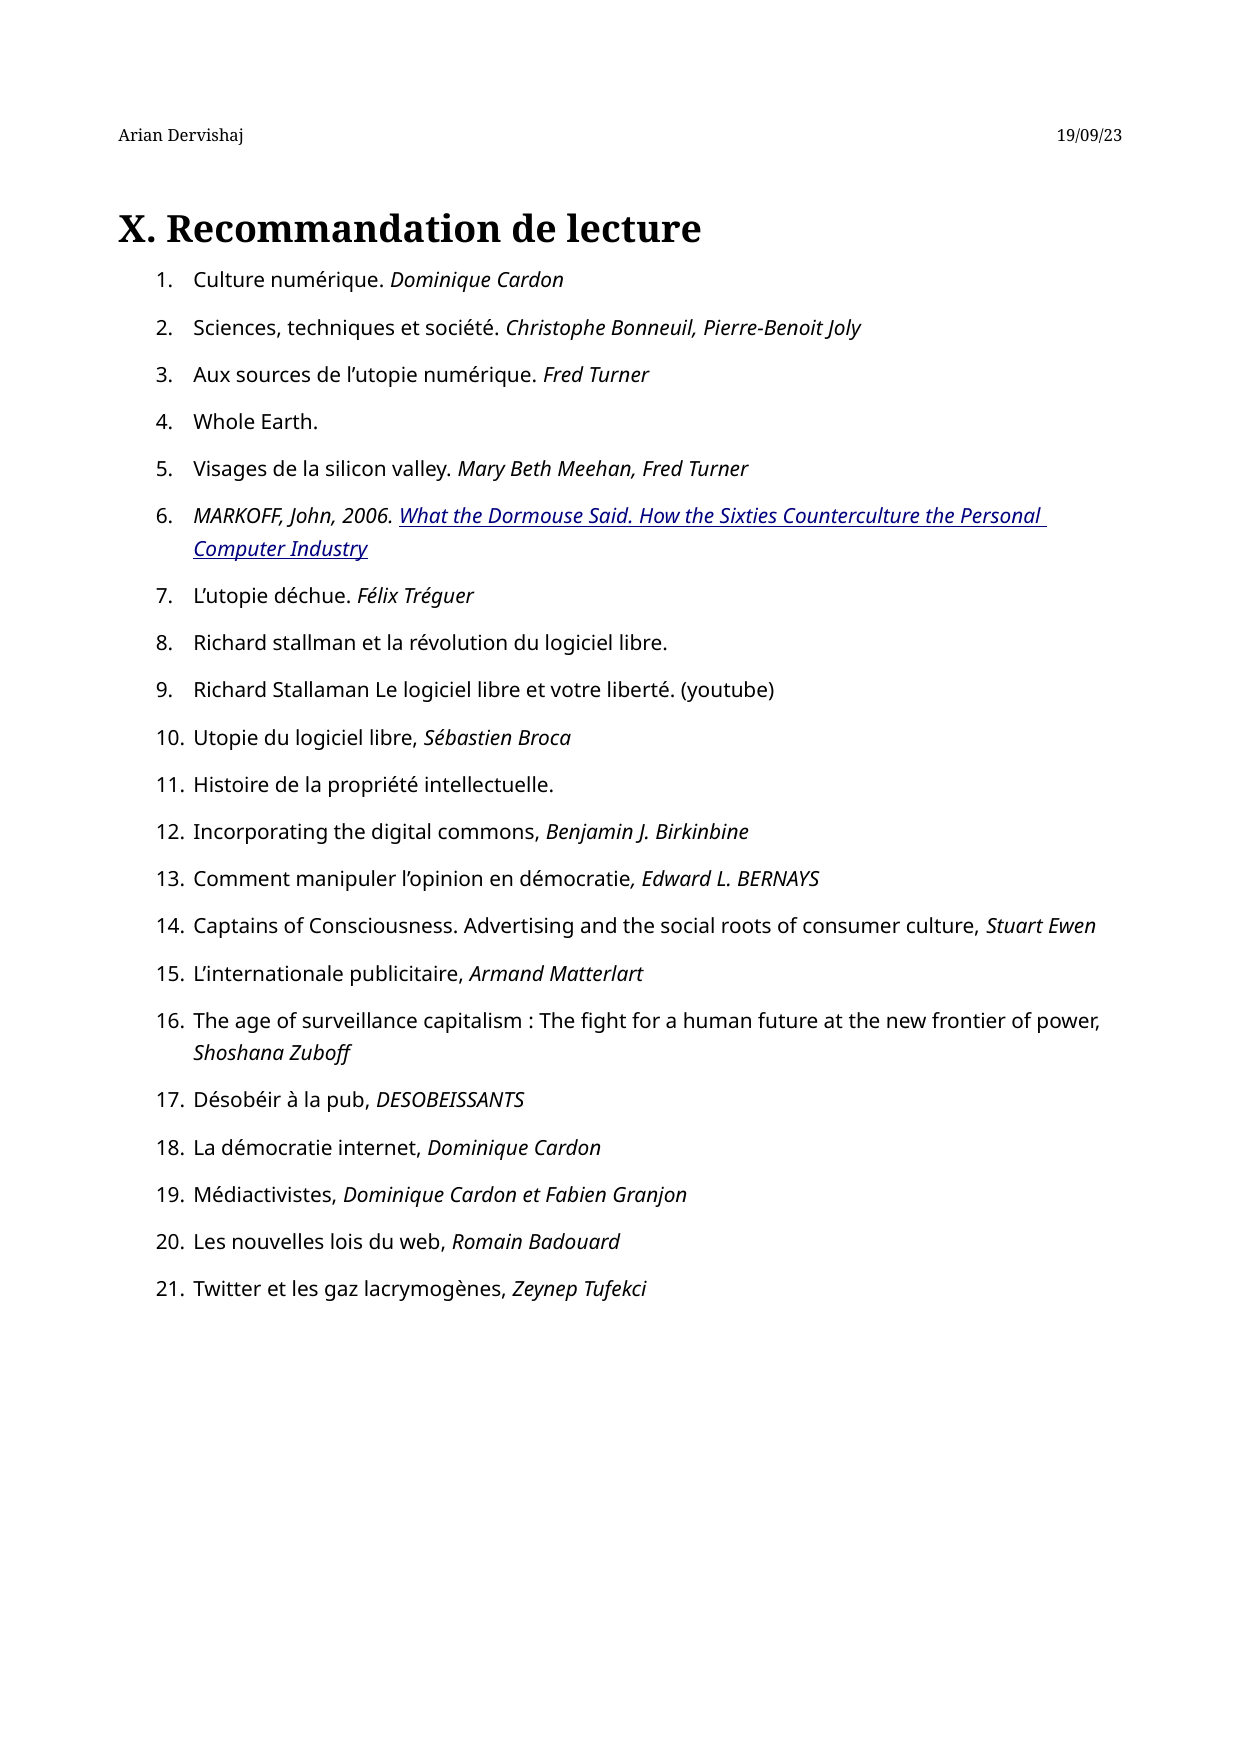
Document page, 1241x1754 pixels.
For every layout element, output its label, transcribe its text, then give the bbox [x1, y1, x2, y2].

list Désobéir à la pub, DESOBEISSANTS [156, 1086, 1122, 1114]
list Histoire de la propriété intellectuelle. [156, 770, 1122, 798]
subtitle X. Recommandation de lecture [118, 202, 1122, 253]
list Utopie du logiciel libre, Sébastien Broca [156, 723, 1122, 751]
list The age of surveillance capitalism : The fight for a human future at the new frontier of power, Shoshana Zuboff [156, 1006, 1122, 1067]
list Twitter et les gaz lacrymogènes, Zeynep Tufekci [156, 1274, 1122, 1303]
list Sciences, techniques et société. Christophe Bonneuil, Pierre-Benoit Joly [156, 313, 1122, 341]
list La démocratie internet, Dominique Cardon [156, 1133, 1122, 1161]
list Captains of Consciousness. Advertising and the social roots of consumer culture, Stuart Ewen [156, 911, 1122, 940]
list Les nouvelles lois du web, Romain Badouard [156, 1227, 1122, 1256]
list Comment manipuler l’opinion en démocratie, Edward L. BERNAYS [156, 864, 1122, 893]
list Aux sources de l’utopie numérique. Fred Turner [156, 360, 1122, 388]
list MARKOFF, John, 2006. What the Dormouse Said. How the Sixties Counterculture the Personal Computer Industry [156, 501, 1122, 562]
list Richard stallman et la révolution du logiciel libre. [156, 628, 1122, 657]
list Médiactivistes, Dominique Cardon et Fabien Granjon [156, 1180, 1122, 1208]
list L’utopie déchue. Félix Tréguer [156, 581, 1122, 609]
list Richard Stallaman Le logiciel libre et votre liberté. (youtube) [156, 676, 1122, 704]
list Incorporating the digital commons, Benjamin J. Birkinbine [156, 817, 1122, 846]
list Whole Earth. [156, 407, 1122, 435]
list L’internationale publicitaire, Armand Matterlart [156, 959, 1122, 987]
list Visages de la silicon valley. Mary Beth Meehan, Fred Turner [156, 454, 1122, 483]
list Culture numérique. Dominique Cardon [156, 265, 1122, 294]
